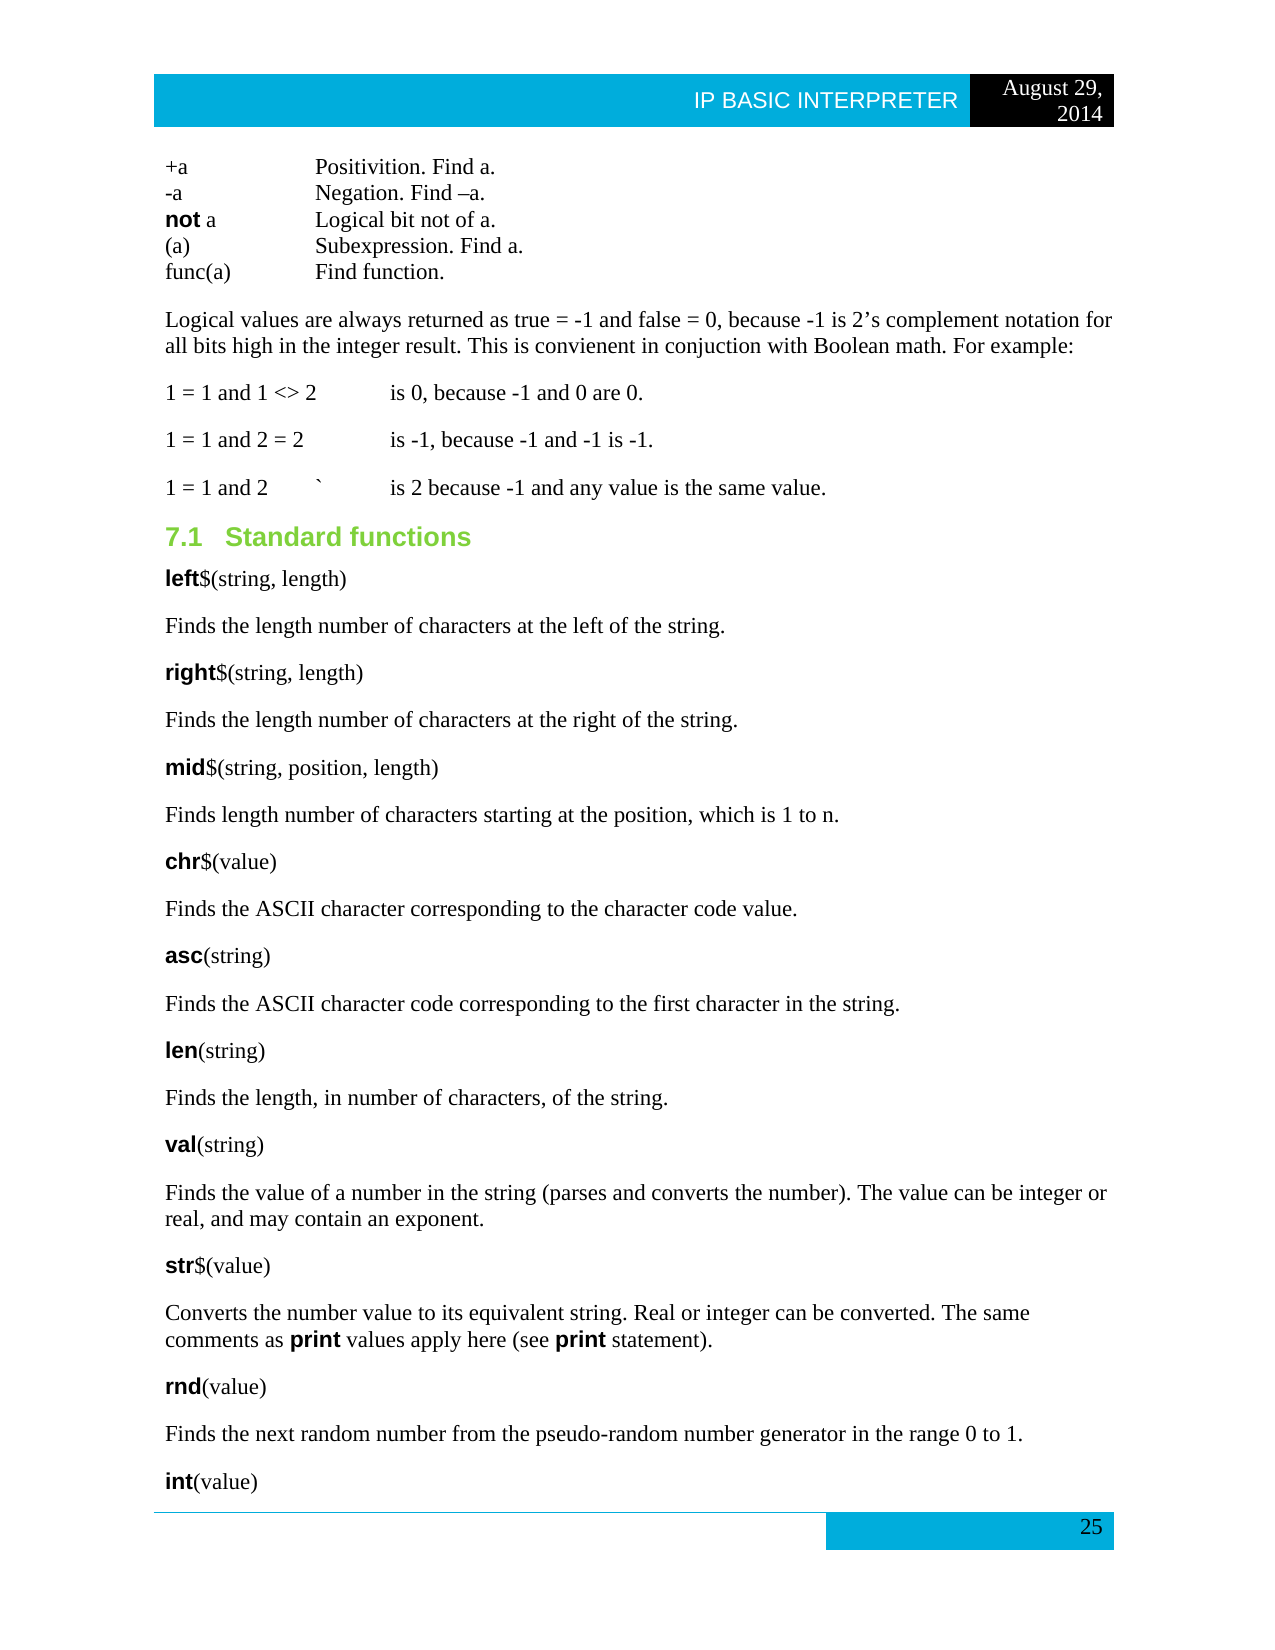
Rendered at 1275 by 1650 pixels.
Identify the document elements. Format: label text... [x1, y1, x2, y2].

text 1 = 1 and 1 <> 2 is 0, because -1 and 0 are 0. [165, 379, 1125, 406]
text Finds length number of characters starting at the position, which is 1 to n. [165, 801, 1125, 827]
text Finds the length, in number of characters, of the string. [165, 1084, 1125, 1111]
text not a Logical bit not of a. [165, 206, 1125, 232]
text (a) Subexpression. Find a. [165, 232, 1125, 258]
text -a Negation. Find –a. [165, 179, 1125, 206]
text func(a) Find function. [165, 258, 1125, 285]
text rnd(value) [165, 1373, 1125, 1399]
text val(string) [165, 1131, 1125, 1158]
text right$(string, length) [165, 659, 1125, 685]
subtitle Standard functions [165, 521, 1125, 552]
text 1 = 1 and 2 = 2 is -1, because -1 and -1 is -1. [165, 426, 1125, 453]
text chr$(value) [165, 848, 1125, 874]
text Converts the number value to its equivalent string. Real or integer can be converted. The same comments as print values apply here (see print statement). [165, 1299, 1125, 1352]
text int(value) [165, 1468, 1125, 1494]
text Logical values are always returned as true = -1 and false = 0, because -1 is 2’s complement notation for all bits high in the integer result. This is convienent in conjuction with Boolean math. For example: [165, 306, 1125, 358]
text mid$(string, position, length) [165, 753, 1125, 780]
text 1 = 1 and 2 ` is 2 because -1 and any value is the same value. [165, 473, 1125, 500]
text left$(string, length) [165, 564, 1125, 591]
text len(string) [165, 1037, 1125, 1063]
text Finds the length number of characters at the right of the string. [165, 706, 1125, 733]
text Finds the value of a number in the string (parses and converts the number). The value can be integer or real, and may contain an exponent. [165, 1179, 1125, 1231]
text +a Positivition. Find a. [165, 153, 1125, 179]
text Finds the length number of characters at the left of the string. [165, 612, 1125, 638]
text str$(value) [165, 1252, 1125, 1279]
text asc(string) [165, 942, 1125, 969]
text Finds the ASCII character code corresponding to the first character in the string. [165, 990, 1125, 1016]
text Finds the next random number from the pseudo-random number generator in the range 0 to 1. [165, 1420, 1125, 1447]
text Finds the ASCII character corresponding to the character code value. [165, 895, 1125, 922]
